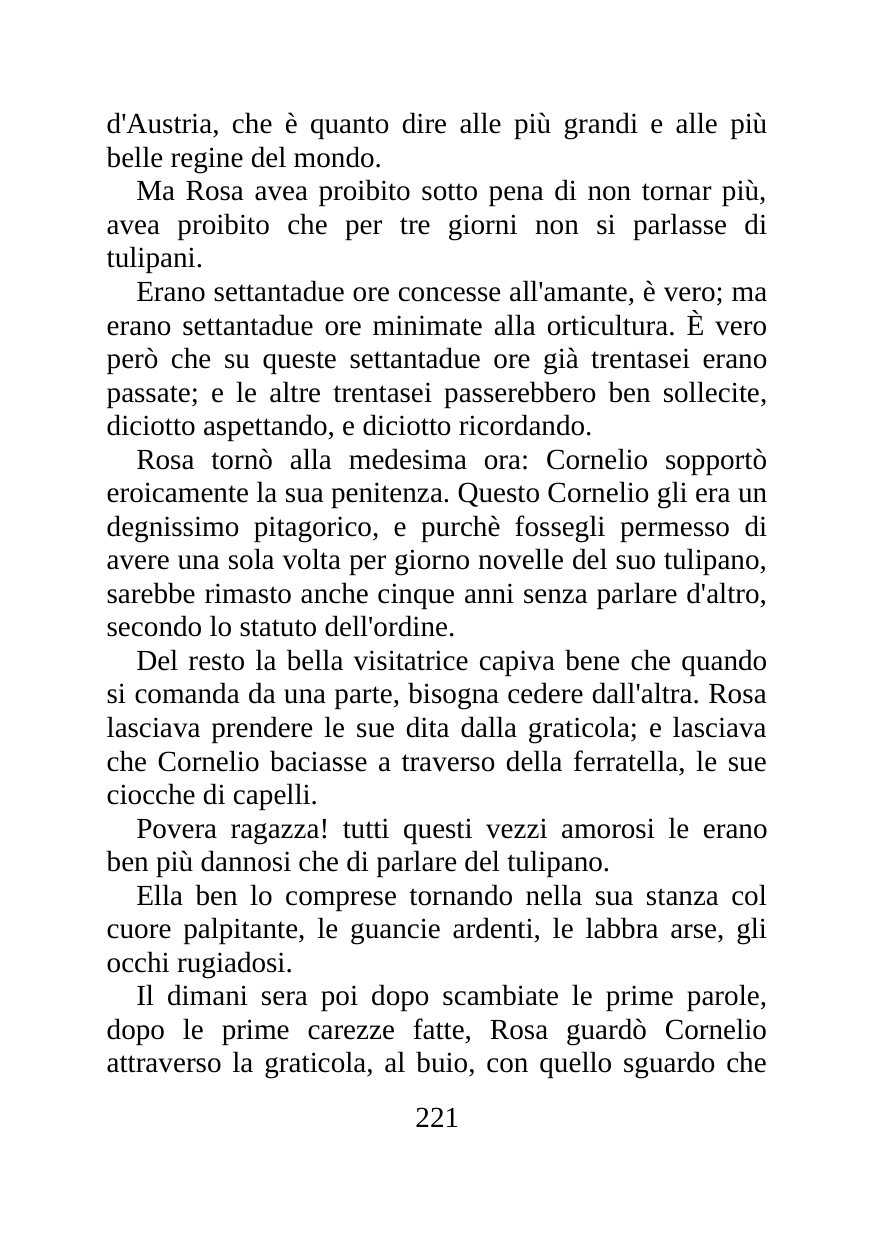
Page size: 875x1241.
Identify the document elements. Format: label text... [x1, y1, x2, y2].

text Erano settantadue ore concesse all'amante, è vero; ma erano settantadue ore minimate alla orticultura. È vero però che su queste settantadue ore già trentasei erano passate; e le altre trentasei passerebbero ben sollecite, diciotto aspettando, e diciotto ricordando. [106, 274, 768, 442]
text Del resto la bella visitatrice capiva bene che quando si comanda da una parte, bisogna cedere dall'altra. Rosa lasciava prendere le sue dita dalla graticola; e lasciava che Cornelio baciasse a traverso della ferratella, le sue ciocche di capelli. [106, 643, 768, 811]
text Povera ragazza! tutti questi vezzi amorosi le erano ben più dannosi che di parlare del tulipano. [106, 811, 768, 878]
text Il dimani sera poi dopo scambiate le prime parole, dopo le prime carezze fatte, Rosa guardò Cornelio attraverso la graticola, al buio, con quello sguardo che [106, 978, 768, 1079]
text Rosa tornò alla medesima ora: Cornelio sopportò eroicamente la sua penitenza. Questo Cornelio gli era un degnissimo pitagorico, e purchè fossegli permesso di avere una sola volta per giorno novelle del suo tulipano, sarebbe rimasto anche cinque anni senza parlare d'altro, secondo lo statuto dell'ordine. [106, 442, 768, 643]
text Ella ben lo comprese tornando nella sua stanza col cuore palpitante, le guancie ardenti, le labbra arse, gli occhi rugiadosi. [106, 878, 768, 978]
text Ma Rosa avea proibito sotto pena di non tornar più, avea proibito che per tre giorni non si parlasse di tulipani. [106, 173, 768, 274]
text d'Austria, che è quanto dire alle più grandi e alle più belle regine del mondo. [106, 106, 768, 173]
